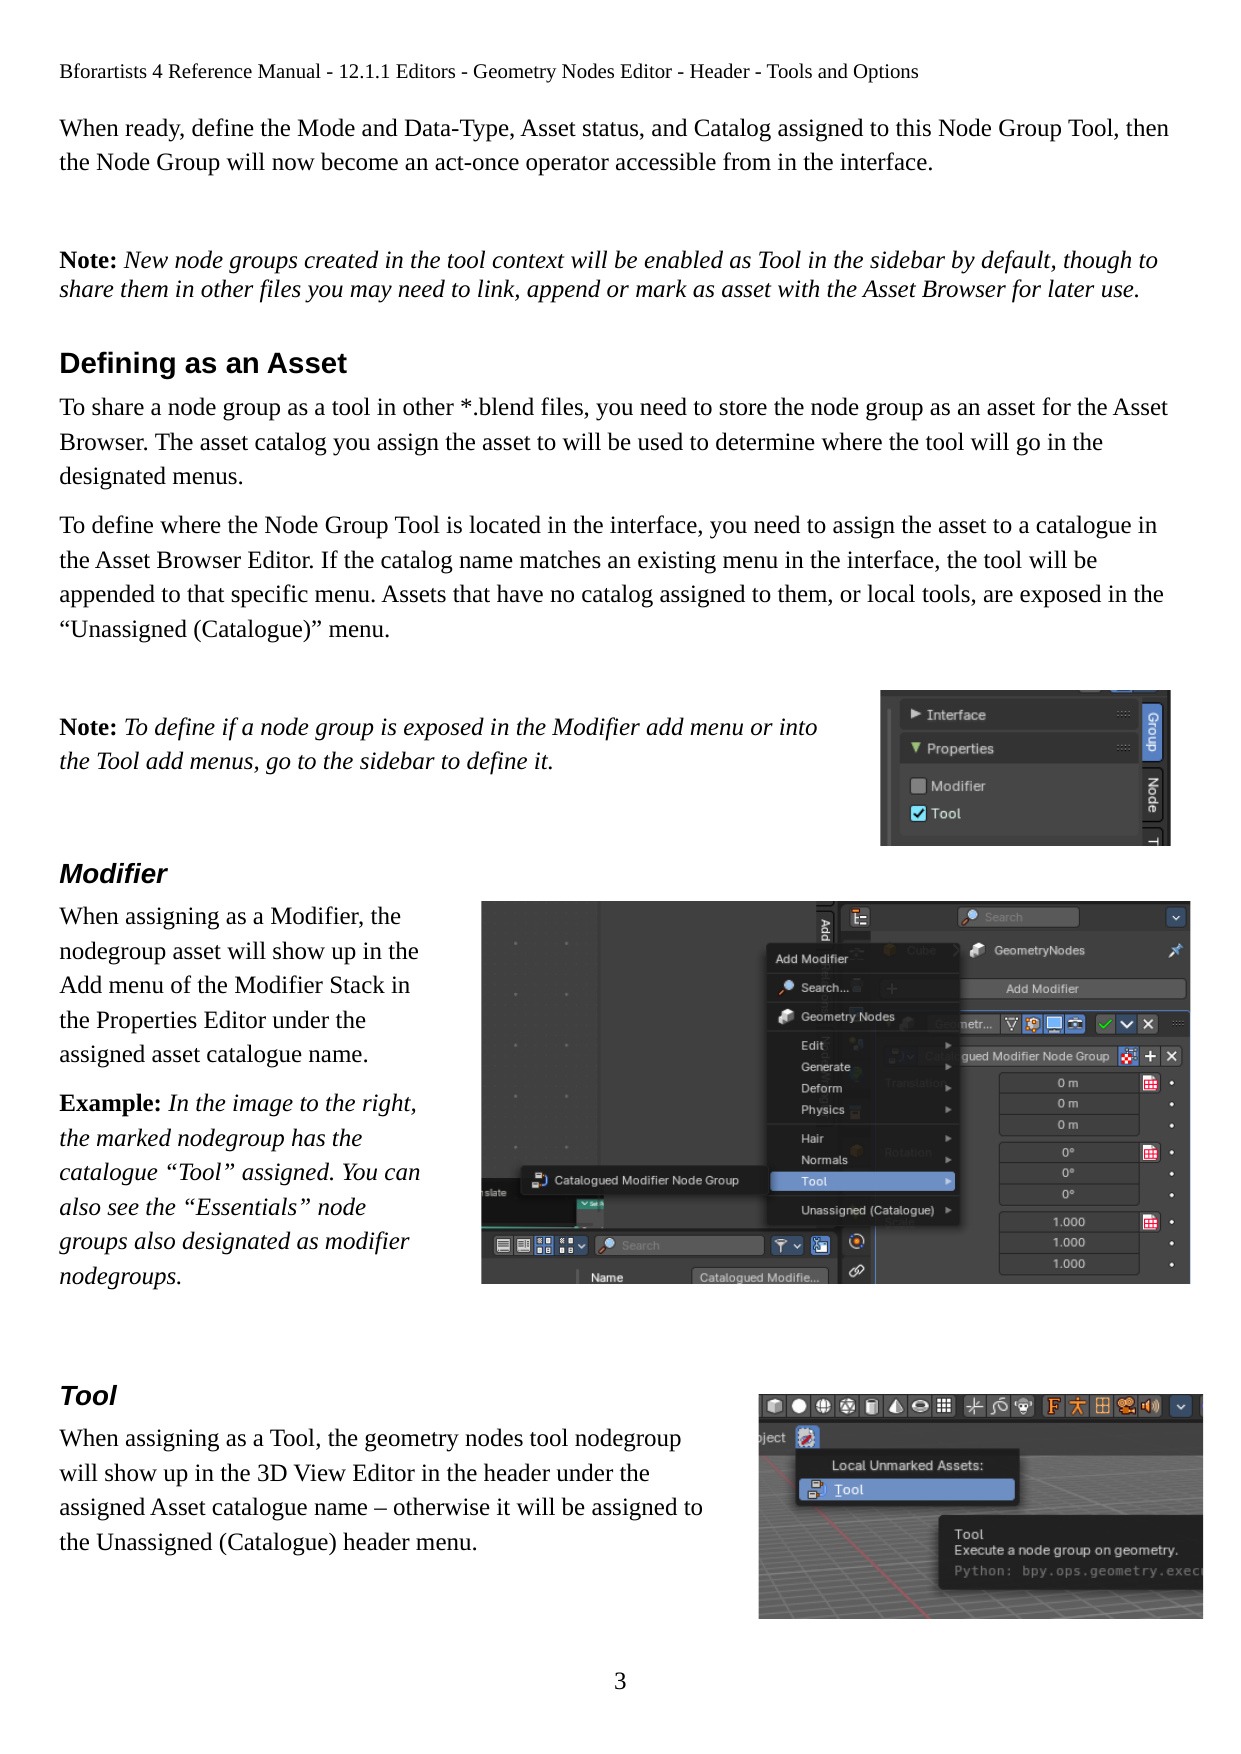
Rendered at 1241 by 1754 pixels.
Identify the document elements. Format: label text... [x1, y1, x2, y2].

text When assigning as a Tool, the geometry nodes tool nodegroup will show up in the 3D View Editor in the header under the assigned Asset catalogue name – otherwise it will be assigned to the Unassigned (Catalogue) header menu. [59, 1423, 758, 1556]
picture [481, 901, 1191, 1284]
subtitle Defining as an Asset [59, 346, 1181, 380]
text Note: To define if a node group is exposed in the Modifier add menu or into the Tool add menus, go to the sidebar to define it. [59, 712, 880, 775]
subtitle Modifier [59, 857, 1181, 889]
text When assigning as a Modifier, the nodegroup asset will show up in the Add menu of the Modifier Stack in the Properties Editor under the assigned asset catalogue name. [59, 901, 481, 1068]
picture [880, 690, 1171, 846]
text To define where the Node Group Tool is located in the interface, you need to assign the asset to a catalogue in the Asset Browser Editor. If the catalog name matches an existing menu in the interface, the tool will be appended to that specific menu. Assets that have no catalog assigned to them, or local tools, are exposed in the “Unassigned (Catalogue)” menu. [59, 510, 1181, 642]
text To share a node group as a tool in other *.blend files, you need to store the node group as an asset for the Asset Browser. The asset catalog you assign the asset to will be used to determine where the tool will go in the designated menus. [59, 392, 1181, 490]
text Example: In the image to the right, the marked nodegroup has the catalogue “Tool” assigned. You can also see the “Essentials” node groups also designated as modifier nodegroups. [59, 1088, 1181, 1289]
subtitle Tool [59, 1379, 1181, 1411]
picture [758, 1394, 1204, 1619]
text Note: New node groups created in the tool context will be enabled as Tool in the sidebar by default, though to share them in other files you may need to link, append or mark as asset with the Asset Browser for later use. [59, 245, 1181, 303]
text When ready, define the Mode and Data-Type, Asset status, and Catalog assigned to this Node Group Tool, then the Node Group will now become an act-once operator accessible from in the interface. [59, 113, 1181, 176]
